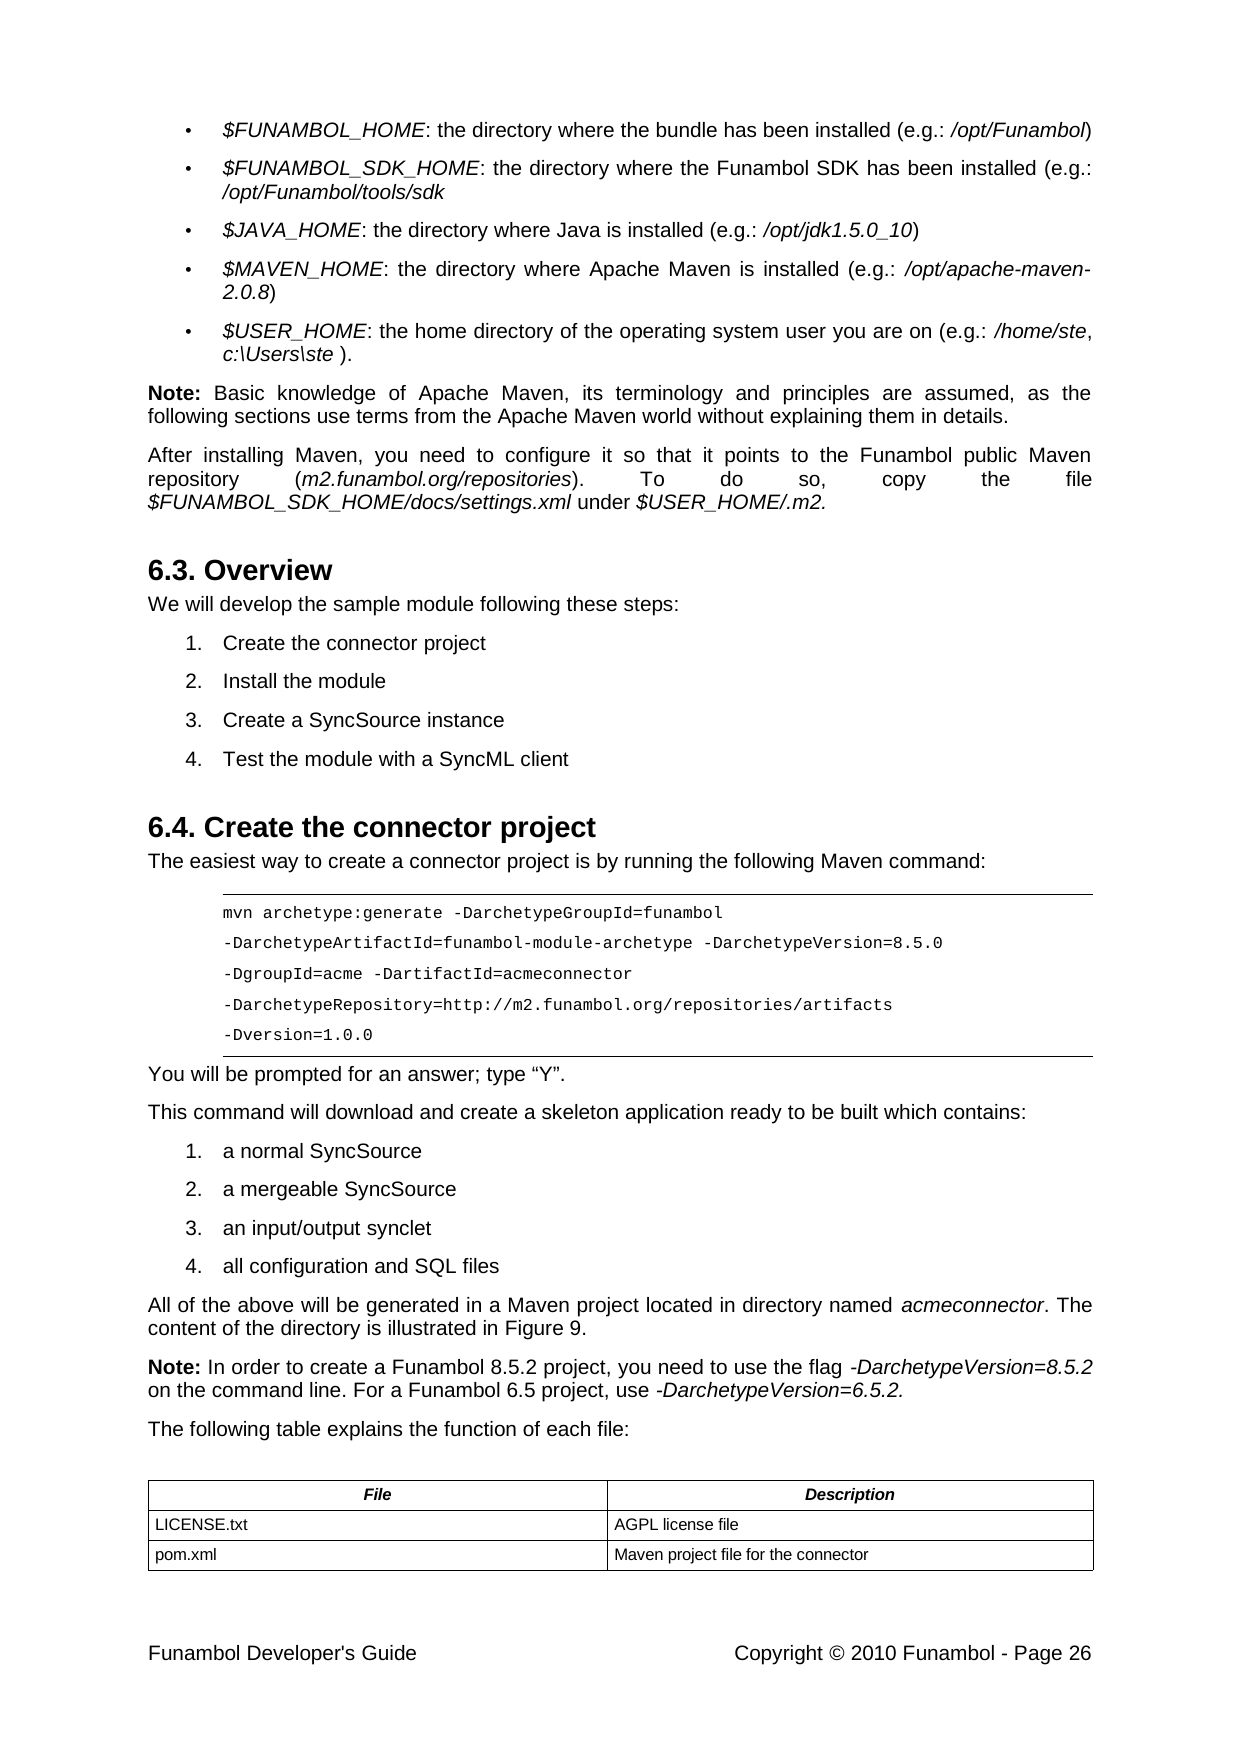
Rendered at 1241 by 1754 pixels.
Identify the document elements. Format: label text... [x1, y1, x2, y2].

text You will be prompted for an answer; type “Y”. [148, 1062, 1093, 1086]
list a mergeable SyncSource [185, 1178, 1093, 1201]
list Install the module [185, 670, 1093, 693]
list $FUNAMBOL_SDK_HOME: the directory where the Funambol SDK has been installed (e.g.: /opt/Funambol/tools/sdk [185, 157, 1093, 204]
text The easiest way to create a connector project is by running the following Maven command: [148, 849, 1093, 873]
list $JAVA_HOME: the directory where Java is installed (e.g.: /opt/jdk1.5.0_10) [185, 219, 1093, 242]
table_header File [149, 1481, 607, 1510]
list Create the connector project [185, 631, 1093, 655]
table_cell pom.xml [149, 1541, 607, 1570]
text We will develop the sample module following these steps: [148, 593, 1093, 616]
list $FUNAMBOL_HOME: the directory where the bundle has been installed (e.g.: /opt/Funambol) [185, 118, 1093, 142]
table_cell AGPL license file [608, 1511, 1093, 1540]
text -Dversion=1.0.0 [223, 1016, 1093, 1056]
text Note: In order to create a Funambol 8.5.2 project, you need to use the flag -DarchetypeVersion=8.5.2 on the command line. For a Funambol 6.5 project, use -DarchetypeVersion=6.5.2. [148, 1355, 1093, 1402]
list $USER_HOME: the home directory of the operating system user you are on (e.g.: /home/ste, c:\Users\ste ). [185, 319, 1093, 366]
subtitle Overview [148, 554, 1093, 587]
text This command will download and create a skeleton application ready to be built which contains: [148, 1101, 1093, 1124]
list Create a SyncSource instance [185, 708, 1093, 732]
list Test the module with a SyncML client [185, 747, 1093, 771]
subtitle Create the connector project [148, 811, 1093, 843]
list an input/output synclet [185, 1216, 1093, 1240]
text -DarchetypeArtifactId=funambol-module-archetype -DarchetypeVersion=8.5.0 [223, 924, 1093, 954]
table_header Description [608, 1481, 1093, 1510]
table_cell LICENSE.txt [149, 1511, 607, 1540]
list $MAVEN_HOME: the directory where Apache Maven is installed (e.g.: /opt/apache-maven-2.0.8) [185, 257, 1093, 304]
list all configuration and SQL files [185, 1255, 1093, 1278]
text The following table explains the function of each file: [148, 1417, 1093, 1441]
text All of the above will be generated in a Maven project located in directory named acmeconnector. The content of the directory is illustrated in Figure 9. [148, 1293, 1093, 1340]
text After installing Maven, you need to configure it so that it points to the Funambol public Maven repository (m2.funambol.org/repositories). To do so, copy the file $FUNAMBOL_SDK_HOME/docs/settings.xml under $USER_HOME/.m2. [148, 443, 1093, 514]
table_cell Maven project file for the connector [608, 1541, 1093, 1570]
list a normal SyncSource [185, 1139, 1093, 1163]
text -DgroupId=acme -DartifactId=acmeconnector [223, 955, 1093, 984]
text Note: Basic knowledge of Apache Maven, its terminology and principles are assumed, as the following sections use terms from the Apache Maven world without explaining them in details. [148, 381, 1093, 428]
text -DarchetypeRepository=http://m2.funambol.org/repositories/artifacts [223, 986, 1093, 1015]
text mvn archetype:generate -DarchetypeGroupId=funambol [223, 895, 1093, 923]
